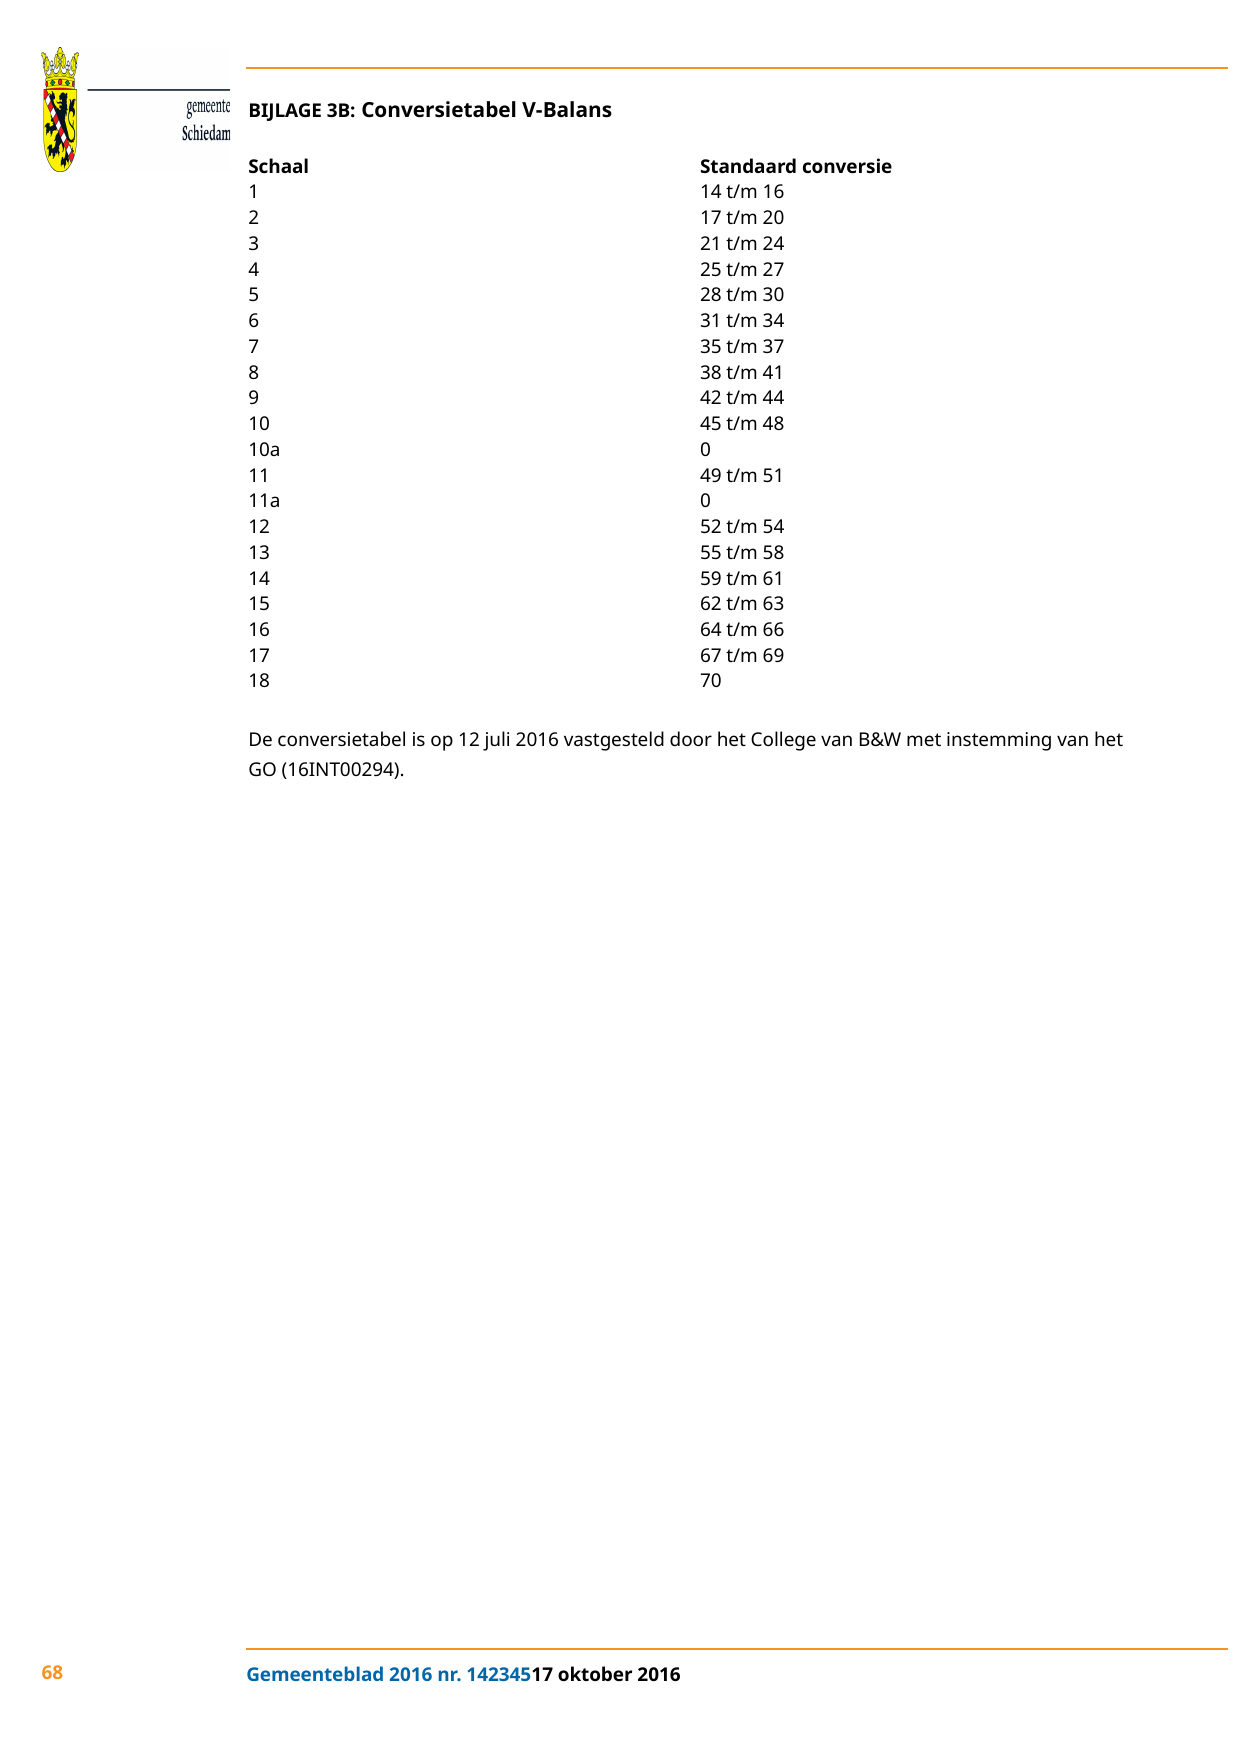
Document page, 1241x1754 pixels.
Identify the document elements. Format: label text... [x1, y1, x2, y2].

table_cell 62 t/m 63 [700, 590, 1152, 616]
table_cell 1 [248, 179, 700, 204]
table_cell 17 [248, 642, 700, 668]
table_cell 0 [700, 488, 1152, 513]
text BIJLAGE 3B: Conversietabel V-Balans [248, 95, 1152, 123]
table_cell 21 t/m 24 [700, 230, 1152, 256]
table_cell 9 [248, 385, 700, 410]
table_cell 6 [248, 308, 700, 333]
table_cell 16 [248, 616, 700, 642]
table_cell 15 [248, 590, 700, 616]
table_cell 18 [248, 668, 700, 693]
table_cell 45 t/m 48 [700, 410, 1152, 436]
table_header Schaal [248, 153, 700, 179]
table_cell 70 [700, 668, 1152, 693]
text De conversietabel is op 12 juli 2016 vastgesteld door het College van B&W met instemming van het GO (16INT00294). [248, 726, 1152, 781]
table_cell 11a [248, 488, 700, 513]
table_cell 5 [248, 282, 700, 307]
table_cell 4 [248, 256, 700, 282]
table_cell 2 [248, 205, 700, 230]
table_cell 10a [248, 436, 700, 462]
table_cell 14 t/m 16 [700, 179, 1152, 204]
table_cell 10 [248, 410, 700, 436]
table_cell 3 [248, 230, 700, 256]
table_cell 28 t/m 30 [700, 282, 1152, 307]
table_cell 59 t/m 61 [700, 565, 1152, 590]
table_cell 11 [248, 462, 700, 487]
table_cell 64 t/m 66 [700, 616, 1152, 642]
table_cell 8 [248, 359, 700, 384]
table_cell 55 t/m 58 [700, 539, 1152, 565]
table_cell 38 t/m 41 [700, 359, 1152, 384]
table_cell 25 t/m 27 [700, 256, 1152, 282]
table_cell 67 t/m 69 [700, 642, 1152, 668]
table_cell 0 [700, 436, 1152, 462]
table_cell 13 [248, 539, 700, 565]
table_cell 52 t/m 54 [700, 513, 1152, 539]
table_cell 7 [248, 333, 700, 359]
table_cell 14 [248, 565, 700, 590]
table_cell 49 t/m 51 [700, 462, 1152, 487]
table_cell 17 t/m 20 [700, 205, 1152, 230]
table_cell 35 t/m 37 [700, 333, 1152, 359]
table_header Standaard conversie [700, 153, 1152, 179]
table_cell 42 t/m 44 [700, 385, 1152, 410]
picture [41, 47, 231, 172]
table_cell 31 t/m 34 [700, 308, 1152, 333]
table_cell 12 [248, 513, 700, 539]
